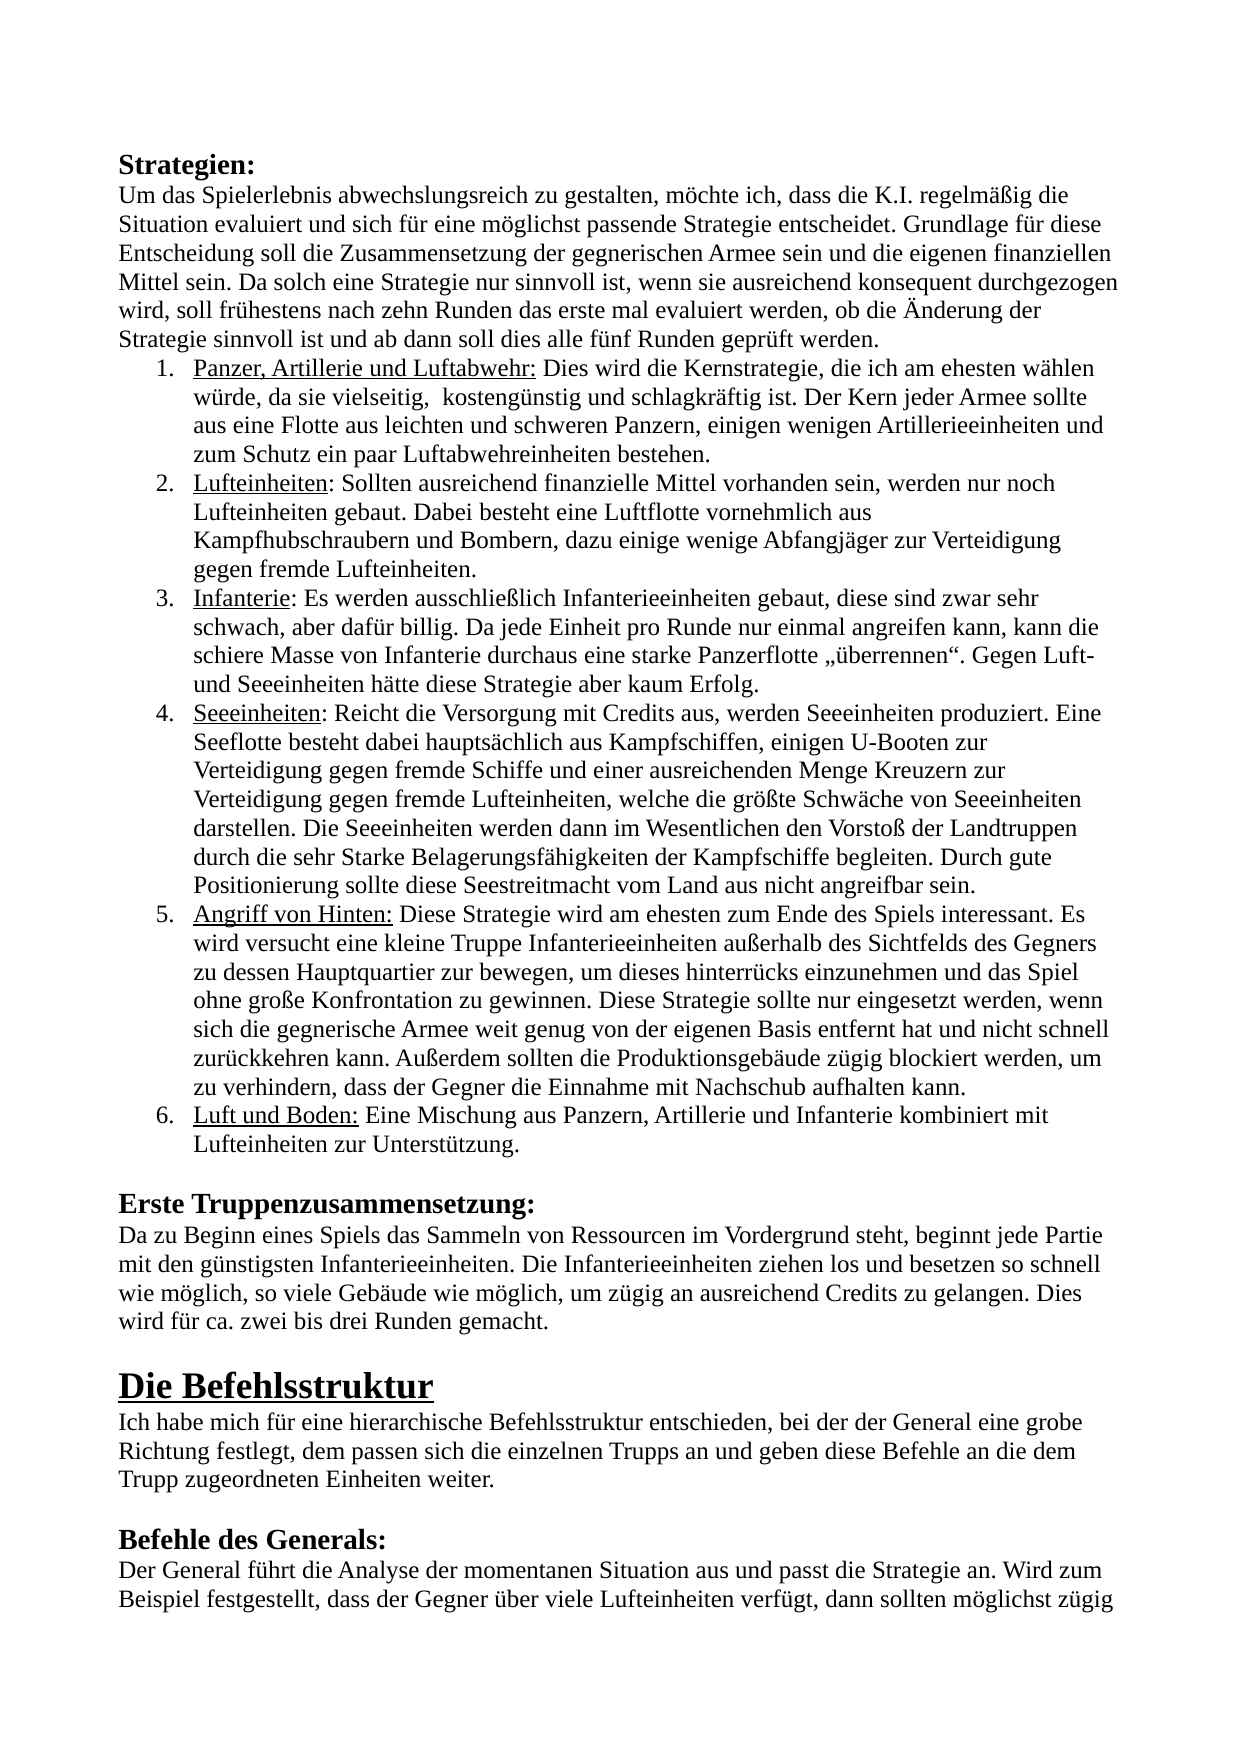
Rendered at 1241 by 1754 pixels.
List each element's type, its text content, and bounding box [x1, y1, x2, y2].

text Strategien: [118, 147, 1122, 180]
text Erste Truppenzusammensetzung: [118, 1187, 1122, 1220]
text Die Befehlsstruktur [118, 1364, 1122, 1407]
list Kampfhubschraubern und Bombern, dazu einige wenige Abfangjäger zur Verteidigung gegen fremde Lufteinheiten. [156, 525, 1122, 583]
text Da zu Beginn eines Spiels das Sammeln von Ressourcen im Vordergrund steht, beginnt jede Partie mit den günstigsten Infanterieeinheiten. Die Infanterieeinheiten ziehen los und besetzen so schnell wie möglich, so viele Gebäude wie möglich, um zügig an ausreichend Credits zu gelangen. Dies wird für ca. zwei bis drei Runden gemacht. [118, 1220, 1122, 1335]
list Lufteinheiten: Sollten ausreichend finanzielle Mittel vorhanden sein, werden nur noch Lufteinheiten gebaut. Dabei besteht eine Luftflotte vornehmlich aus [156, 468, 1122, 525]
list Infanterie: Es werden ausschließlich Infanterieeinheiten gebaut, diese sind zwar sehr schwach, aber dafür billig. Da jede Einheit pro Runde nur einmal angreifen kann, kann die schiere Masse von Infanterie durchaus eine starke Panzerflotte „überrennen“. Gegen Luft- und Seeeinheiten hätte diese Strategie aber kaum Erfolg. [156, 583, 1122, 698]
text Befehle des Generals: [118, 1522, 1122, 1556]
list Panzer, Artillerie und Luftabwehr: Dies wird die Kernstrategie, die ich am ehesten wählen würde, da sie vielseitig, kostengünstig und schlagkräftig ist. Der Kern jeder Armee sollte aus eine Flotte aus leichten und schweren Panzern, einigen wenigen Artillerieeinheiten und zum Schutz ein paar Luftabwehreinheiten bestehen. [156, 353, 1122, 468]
text Ich habe mich für eine hierarchische Befehlsstruktur entschieden, bei der der General eine grobe Richtung festlegt, dem passen sich die einzelnen Trupps an und geben diese Befehle an die dem Trupp zugeordneten Einheiten weiter. [118, 1407, 1122, 1493]
text Der General führt die Analyse der momentanen Situation aus und passt die Strategie an. Wird zum Beispiel festgestellt, dass der Gegner über viele Lufteinheiten verfügt, dann sollten möglichst zügig [118, 1556, 1122, 1613]
list Luft und Boden: Eine Mischung aus Panzern, Artillerie und Infanterie kombiniert mit Lufteinheiten zur Unterstützung. [156, 1100, 1122, 1158]
list Seeeinheiten: Reicht die Versorgung mit Credits aus, werden Seeeinheiten produziert. Eine Seeflotte besteht dabei hauptsächlich aus Kampfschiffen, einigen U-Booten zur Verteidigung gegen fremde Schiffe und einer ausreichenden Menge Kreuzern zur Verteidigung gegen fremde Lufteinheiten, welche die größte Schwäche von Seeeinheiten darstellen. Die Seeeinheiten werden dann im Wesentlichen den Vorstoß der Landtruppen durch die sehr Starke Belagerungsfähigkeiten der Kampfschiffe begleiten. Durch gute Positionierung sollte diese Seestreitmacht vom Land aus nicht angreifbar sein. [156, 698, 1122, 899]
list Angriff von Hinten: Diese Strategie wird am ehesten zum Ende des Spiels interessant. Es wird versucht eine kleine Truppe Infanterieeinheiten außerhalb des Sichtfelds des Gegners zu dessen Hauptquartier zur bewegen, um dieses hinterrücks einzunehmen und das Spiel ohne große Konfrontation zu gewinnen. Diese Strategie sollte nur eingesetzt werden, wenn sich die gegnerische Armee weit genug von der eigenen Basis entfernt hat und nicht schnell zurückkehren kann. Außerdem sollten die Produktionsgebäude zügig blockiert werden, um zu verhindern, dass der Gegner die Einnahme mit Nachschub aufhalten kann. [156, 899, 1122, 1100]
text Um das Spielerlebnis abwechslungsreich zu gestalten, möchte ich, dass die K.I. regelmäßig die Situation evaluiert und sich für eine möglichst passende Strategie entscheidet. Grundlage für diese Entscheidung soll die Zusammensetzung der gegnerischen Armee sein und die eigenen finanziellen Mittel sein. Da solch eine Strategie nur sinnvoll ist, wenn sie ausreichend konsequent durchgezogen wird, soll frühestens nach zehn Runden das erste mal evaluiert werden, ob die Änderung der Strategie sinnvoll ist und ab dann soll dies alle fünf Runden geprüft werden. [118, 180, 1122, 353]
